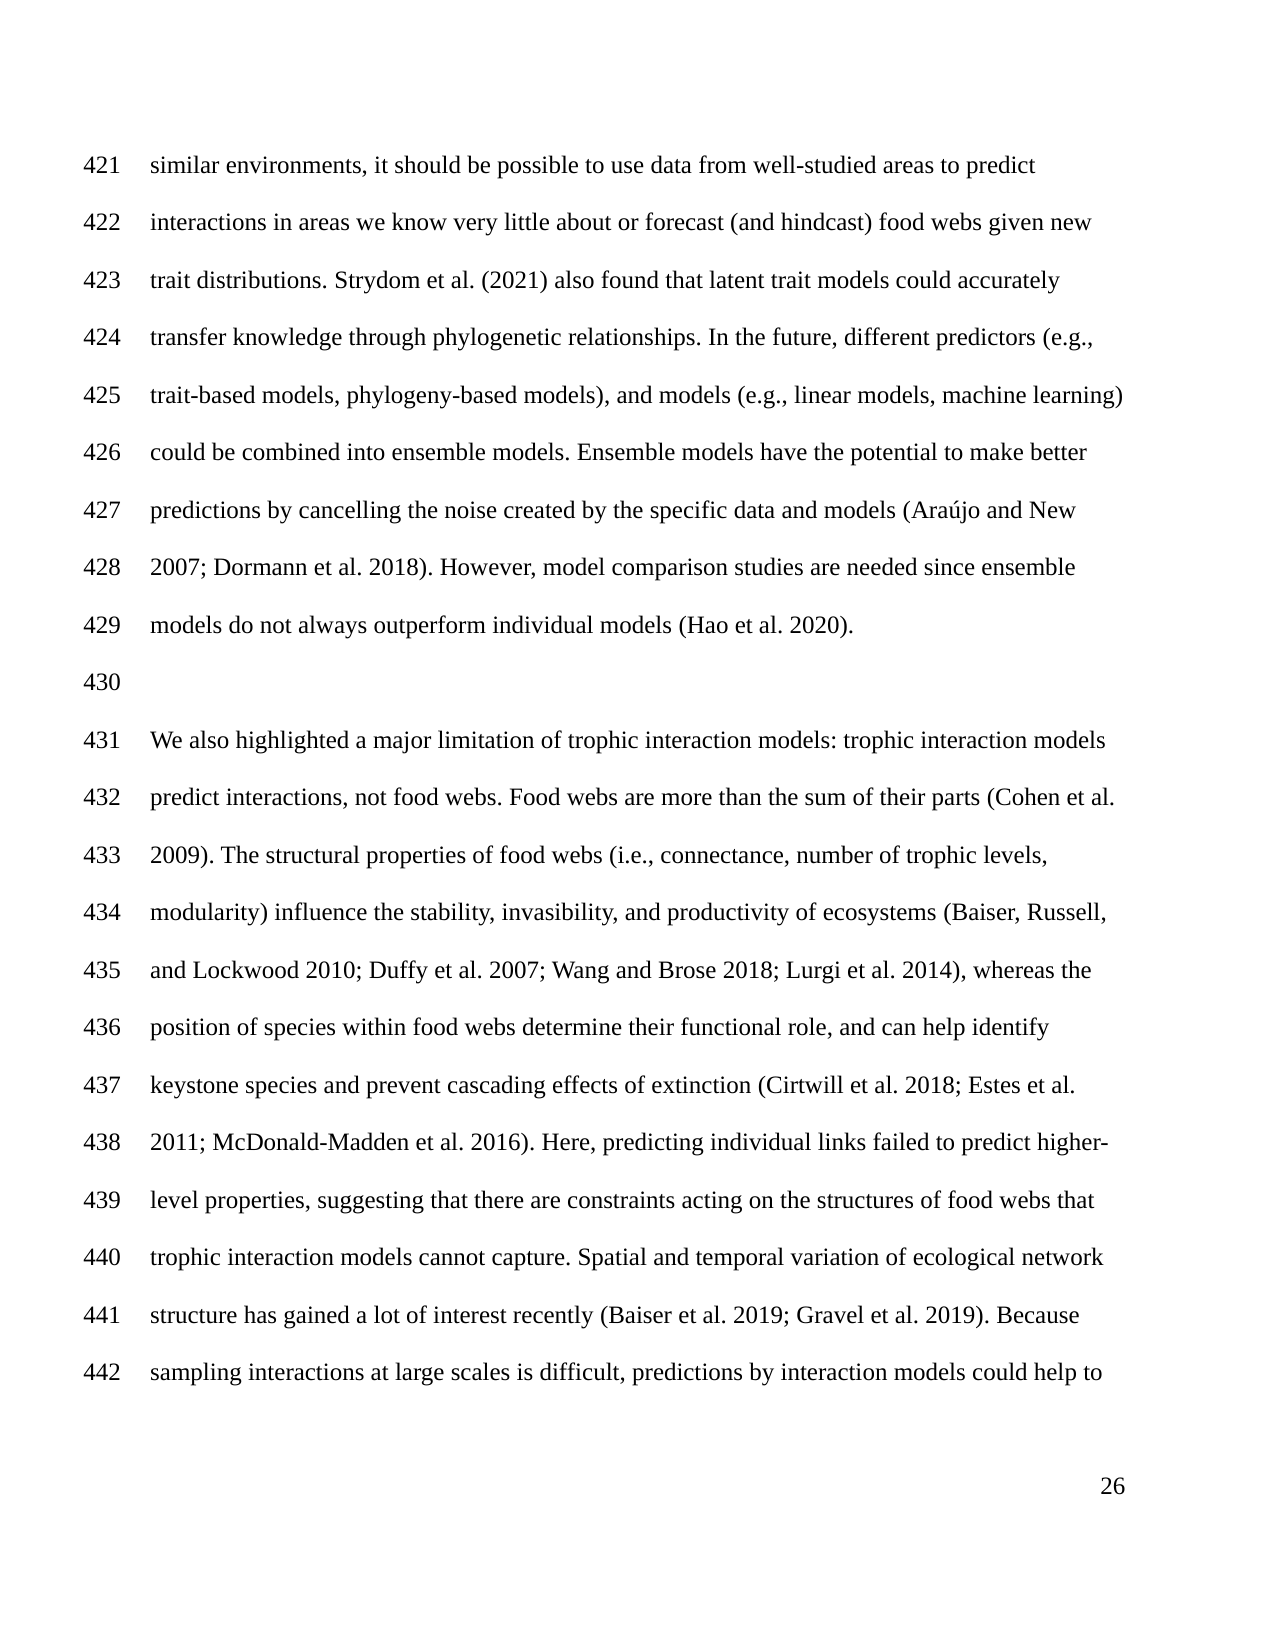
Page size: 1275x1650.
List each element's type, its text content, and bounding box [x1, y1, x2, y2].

text We also highlighted a major limitation of trophic interaction models: trophic interaction models predict interactions, not food webs. Food webs are more than the sum of their parts (Cohen et al. 2009). The structural properties of food webs (i.e., connectance, number of trophic levels, modularity) influence the stability, invasibility, and productivity of ecosystems (Baiser, Russell, and Lockwood 2010; Duffy et al. 2007; Wang and Brose 2018; Lurgi et al. 2014), whereas the position of species within food webs determine their functional role, and can help identify keystone species and prevent cascading effects of extinction (Cirtwill et al. 2018; Estes et al. 2011; McDonald-Madden et al. 2016). Here, predicting individual links failed to predict higher-level properties, suggesting that there are constraints acting on the structures of food webs that trophic interaction models cannot capture. Spatial and temporal variation of ecological network structure has gained a lot of interest recently (Baiser et al. 2019; Gravel et al. 2019). Because sampling interactions at large scales is difficult, predictions by interaction models could help to [150, 725, 1125, 1386]
text similar environments, it should be possible to use data from well-studied areas to predict interactions in areas we know very little about or forecast (and hindcast) food webs given new trait distributions. Strydom et al. (2021) also found that latent trait models could accurately transfer knowledge through phylogenetic relationships. In the future, different predictors (e.g., trait-based models, phylogeny-based models), and models (e.g., linear models, machine learning) could be combined into ensemble models. Ensemble models have the potential to make better predictions by cancelling the noise created by the specific data and models (Araújo and New 2007; Dormann et al. 2018). However, model comparison studies are needed since ensemble models do not always outperform individual models (Hao et al. 2020). [150, 150, 1125, 639]
